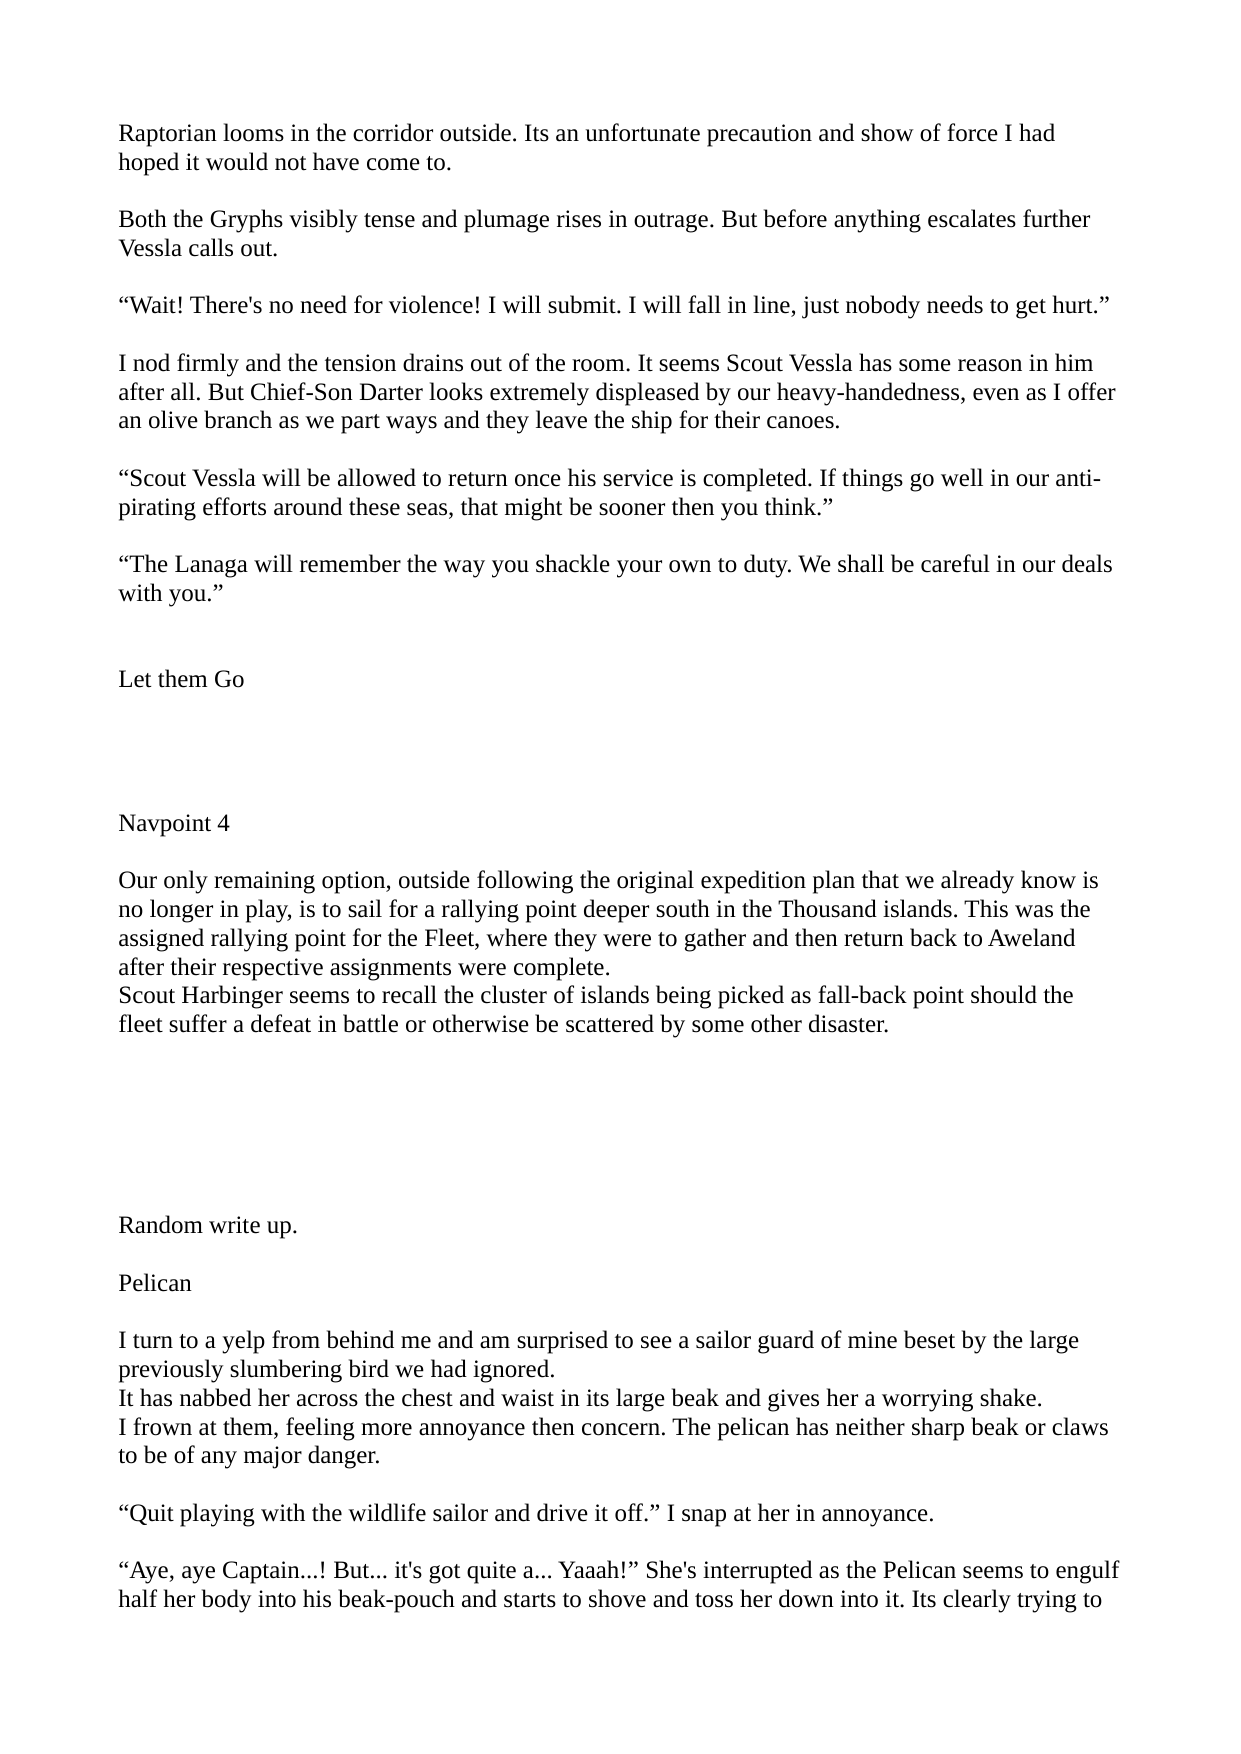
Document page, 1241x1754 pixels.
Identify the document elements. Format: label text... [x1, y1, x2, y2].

text Pelican [118, 1268, 1122, 1297]
text “Aye, aye Captain...! But... it's got quite a... Yaaah!” She's interrupted as the Pelican seems to engulf half her body into his beak-pouch and starts to shove and toss her down into it. Its clearly trying to [118, 1556, 1122, 1613]
text Navpoint 4 [118, 808, 1122, 837]
text It has nabbed her across the chest and waist in its large beak and gives her a worrying shake. [118, 1383, 1122, 1412]
text I turn to a yelp from behind me and am surprised to see a sailor guard of mine beset by the large previously slumbering bird we had ignored. [118, 1326, 1122, 1383]
text I frown at them, feeling more annoyance then concern. The pelican has neither sharp beak or claws to be of any major danger. [118, 1412, 1122, 1469]
text “Wait! There's no need for violence! I will submit. I will fall in line, just nobody needs to get hurt.” [118, 291, 1122, 319]
text Random write up. [118, 1211, 1122, 1239]
text Our only remaining option, outside following the original expedition plan that we already know is no longer in play, is to sail for a rallying point deeper south in the Thousand islands. This was the assigned rallying point for the Fleet, where they were to gather and then return back to Aweland after their respective assignments were complete. [118, 866, 1122, 981]
text “Scout Vessla will be allowed to return once his service is completed. If things go well in our anti-pirating efforts around these seas, that might be sooner then you think.” [118, 463, 1122, 521]
text I nod firmly and the tension drains out of the room. It seems Scout Vessla has some reason in him after all. But Chief-Son Darter looks extremely displeased by our heavy-handedness, even as I offer an olive branch as we part ways and they leave the ship for their canoes. [118, 348, 1122, 434]
text Scout Harbinger seems to recall the cluster of islands being picked as fall-back point should the fleet suffer a defeat in battle or otherwise be scattered by some other disaster. [118, 981, 1122, 1038]
text “Quit playing with the wildlife sailor and drive it off.” I snap at her in annoyance. [118, 1498, 1122, 1527]
text Both the Gryphs visibly tense and plumage rises in outrage. But before anything escalates further Vessla calls out. [118, 204, 1122, 262]
text Raptorian looms in the corridor outside. Its an unfortunate precaution and show of force I had hoped it would not have come to. [118, 118, 1122, 176]
text Let them Go [118, 664, 1122, 693]
text “The Lanaga will remember the way you shackle your own to duty. We shall be careful in our deals with you.” [118, 549, 1122, 607]
